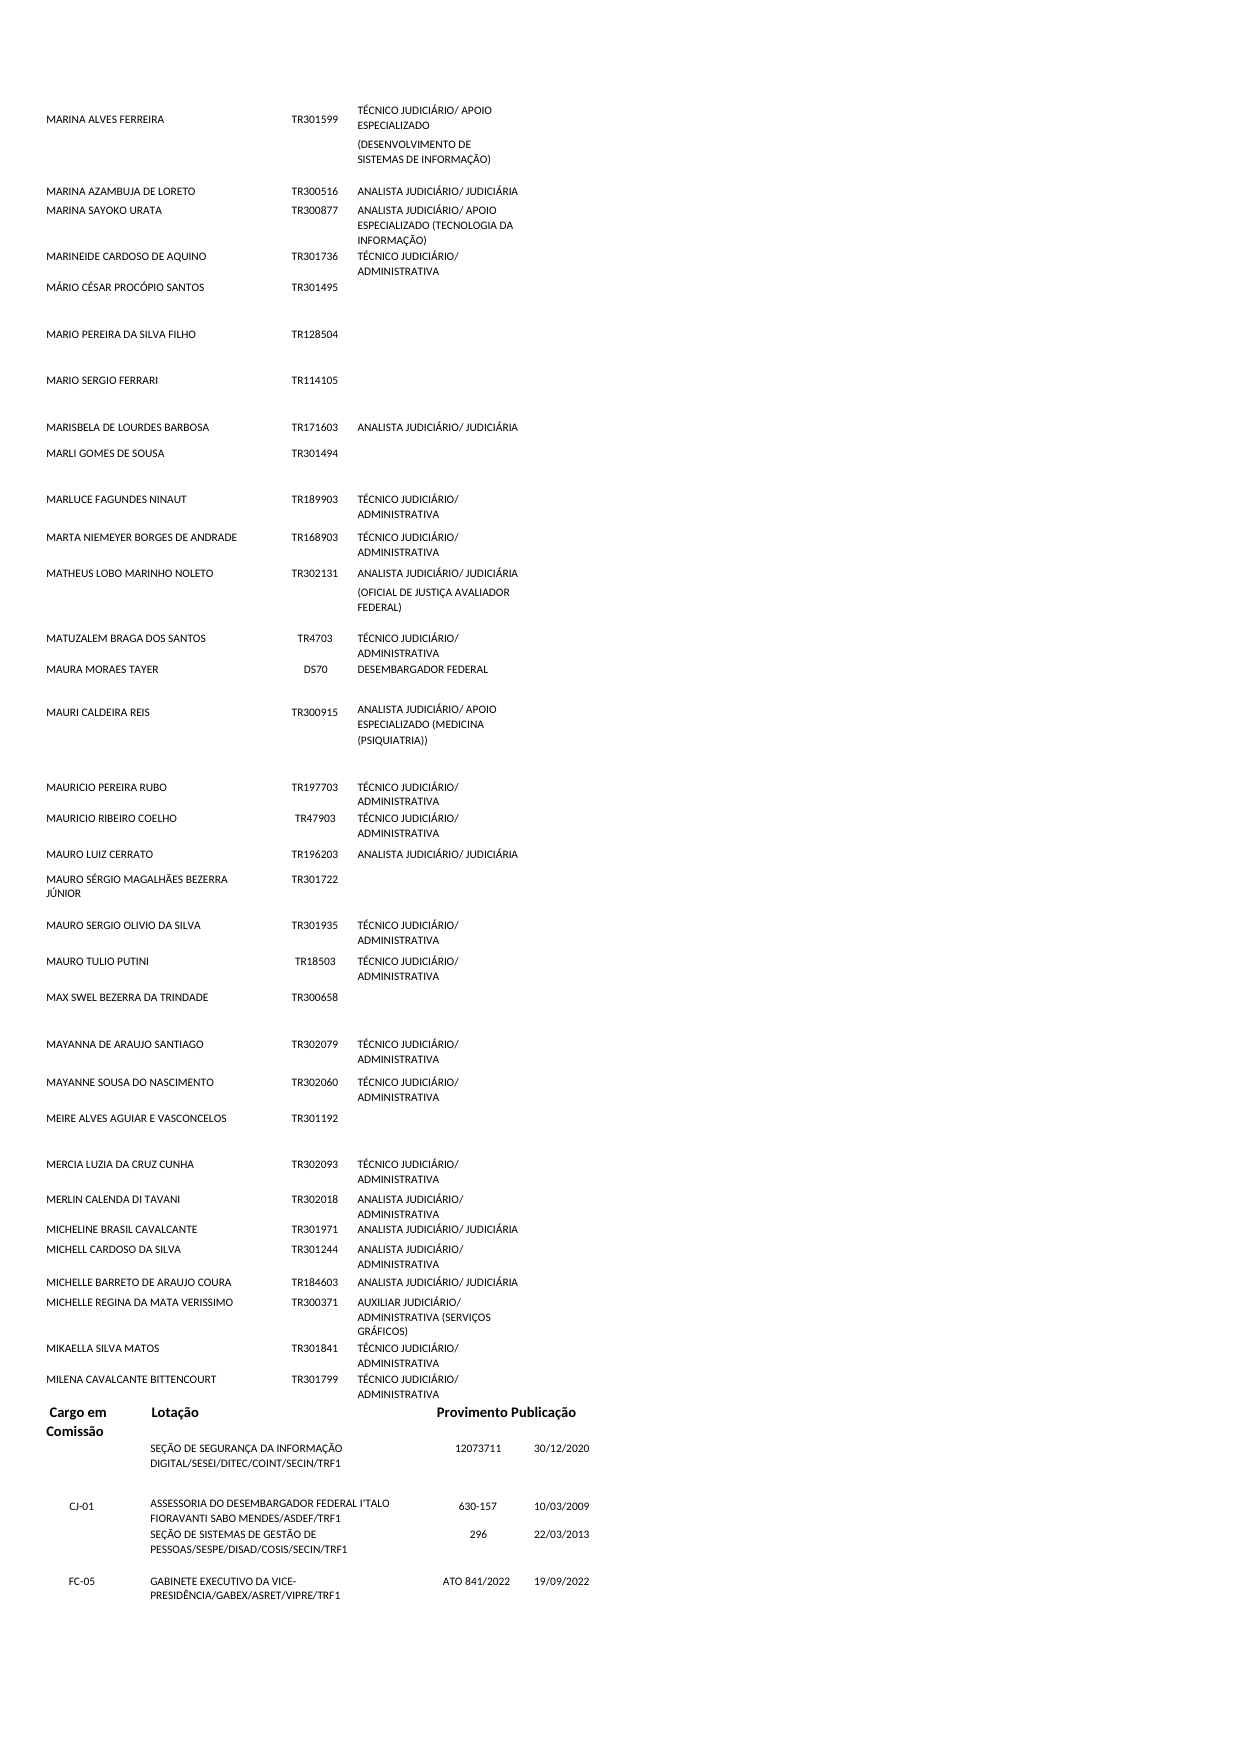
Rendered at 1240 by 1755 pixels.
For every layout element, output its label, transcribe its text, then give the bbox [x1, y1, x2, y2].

table_cell TÉCNICO JUDICIÁRIO/ ADMINISTRATIVA [357, 811, 542, 847]
table_cell TR302018 [284, 1192, 357, 1223]
table_cell ASSESSORIA DO DESEMBARGADOR FEDERAL I'TALO FIORAVANTI SABO MENDES/ASDEF/TRF1 [150, 1488, 437, 1527]
table_cell MAURICIO PEREIRA RUBO [46, 780, 284, 811]
table_cell TR197703 [284, 780, 357, 811]
table_cell ANALISTA JUDICIÁRIO/ APOIO ESPECIALIZADO (TECNOLOGIA DA INFORMAÇÃO) [357, 204, 542, 249]
table_cell TR114105 [284, 374, 357, 420]
table_cell MAURO TULIO PUTINI [46, 955, 284, 991]
table_cell (OFICIAL DE JUSTIÇA AVALIADOR FEDERAL) [357, 585, 542, 631]
table_cell MICHELL CARDOSO DA SILVA [46, 1242, 284, 1275]
table_cell MERLIN CALENDA DI TAVANI [46, 1192, 284, 1223]
table_cell TR301935 [284, 918, 357, 954]
table_cell ANALISTA JUDICIÁRIO/ JUDICIÁRIA [357, 847, 542, 872]
table_cell 296 [437, 1527, 534, 1574]
table_cell TÉCNICO JUDICIÁRIO/ ADMINISTRATIVA [357, 493, 542, 531]
table_cell CJ-01 [46, 1488, 150, 1527]
table_cell TR301722 [284, 872, 357, 918]
table_cell TÉCNICO JUDICIÁRIO/ ADMINISTRATIVA [357, 1075, 542, 1111]
table_cell TÉCNICO JUDICIÁRIO/ ADMINISTRATIVA [357, 1158, 542, 1192]
table_cell TR168903 [284, 531, 357, 567]
table_cell TR189903 [284, 493, 357, 531]
table_cell DESEMBARGADOR FEDERAL [357, 663, 542, 694]
table_cell [357, 872, 542, 918]
table_cell TR302093 [284, 1158, 357, 1192]
table_cell (PSIQUIATRIA)) [357, 733, 542, 780]
table_cell 630-157 [437, 1488, 534, 1527]
table_cell MARINEIDE CARDOSO DE AQUINO [46, 250, 284, 281]
table_cell SEÇÃO DE SISTEMAS DE GESTÃO DE PESSOAS/SESPE/DISAD/COSIS/SECIN/TRF1 [150, 1527, 437, 1574]
table_cell TR171603 [284, 420, 357, 446]
table_cell MAURO SÉRGIO MAGALHÃES BEZERRA JÚNIOR [46, 872, 284, 918]
table_cell 10/03/2009 [534, 1488, 600, 1527]
table_cell TR301799 [284, 1372, 357, 1403]
table_cell MILENA CAVALCANTE BITTENCOURT [46, 1372, 284, 1403]
table_cell TÉCNICO JUDICIÁRIO/ ADMINISTRATIVA [357, 780, 542, 811]
table_cell TR301841 [284, 1341, 357, 1372]
table_header Cargo em Comissão [46, 1403, 150, 1441]
table_cell AUXILIAR JUDICIÁRIO/ ADMINISTRATIVA (SERVIÇOS GRÁFICOS) [357, 1295, 542, 1341]
table_cell TR300877 [284, 204, 357, 249]
table_cell MICHELLE REGINA DA MATA VERISSIMO [46, 1295, 284, 1341]
table_cell TÉCNICO JUDICIÁRIO/ ADMINISTRATIVA [357, 1037, 542, 1075]
table_cell MARTA NIEMEYER BORGES DE ANDRADE [46, 531, 284, 567]
table_cell ANALISTA JUDICIÁRIO/ JUDICIÁRIA [357, 567, 542, 585]
table_cell MAURA MORAES TAYER [46, 663, 284, 694]
table_cell MICHELLE BARRETO DE ARAUJO COURA [46, 1275, 284, 1295]
table_cell MARIO PEREIRA DA SILVA FILHO [46, 327, 284, 374]
table_cell ANALISTA JUDICIÁRIO/ ADMINISTRATIVA [357, 1242, 542, 1275]
table_cell MAURO LUIZ CERRATO [46, 847, 284, 872]
table_cell ANALISTA JUDICIÁRIO/ JUDICIÁRIA [357, 184, 542, 203]
table_cell ANALISTA JUDICIÁRIO/ ADMINISTRATIVA [357, 1192, 542, 1223]
table_cell MIKAELLA SILVA MATOS [46, 1341, 284, 1372]
table_cell TR301971 [284, 1223, 357, 1242]
table_cell MAURO SERGIO OLIVIO DA SILVA [46, 918, 284, 954]
table_cell [284, 585, 357, 631]
table_cell MAURI CALDEIRA REIS [46, 694, 284, 733]
table_cell MAURICIO RIBEIRO COELHO [46, 811, 284, 847]
table_cell TÉCNICO JUDICIÁRIO/ ADMINISTRATIVA [357, 918, 542, 954]
table_cell MEIRE ALVES AGUIAR E VASCONCELOS [46, 1111, 284, 1157]
table_cell [46, 585, 284, 631]
table_cell 30/12/2020 [534, 1441, 600, 1488]
table_cell TR301494 [284, 446, 357, 493]
table_cell SEÇÃO DE SEGURANÇA DA INFORMAÇÃO DIGITAL/SESEI/DITEC/COINT/SECIN/TRF1 [150, 1441, 437, 1488]
table_header Lotação [150, 1403, 437, 1441]
table_cell TÉCNICO JUDICIÁRIO/ ADMINISTRATIVA [357, 531, 542, 567]
table_cell MARINA ALVES FERREIRA [46, 103, 284, 137]
table_cell ANALISTA JUDICIÁRIO/ JUDICIÁRIA [357, 1223, 542, 1242]
table_cell [46, 137, 284, 184]
table_cell 19/09/2022 [534, 1574, 600, 1612]
table_cell [46, 733, 284, 780]
table_cell MARINA AZAMBUJA DE LORETO [46, 184, 284, 203]
table_cell TR300371 [284, 1295, 357, 1341]
table_cell [357, 1111, 542, 1157]
table_cell [284, 137, 357, 184]
table_cell TÉCNICO JUDICIÁRIO/ ADMINISTRATIVA [357, 955, 542, 991]
table_cell TÉCNICO JUDICIÁRIO/ ADMINISTRATIVA [357, 1372, 542, 1403]
table_cell TR301736 [284, 250, 357, 281]
table_cell ANALISTA JUDICIÁRIO/ APOIO ESPECIALIZADO (MEDICINA [357, 694, 542, 733]
table_cell [46, 1441, 150, 1488]
table_cell (DESENVOLVIMENTO DE SISTEMAS DE INFORMAÇÃO) [357, 137, 542, 184]
table_cell MARLI GOMES DE SOUSA [46, 446, 284, 493]
table_cell TR301244 [284, 1242, 357, 1275]
table_cell TR301495 [284, 281, 357, 327]
table_cell TR196203 [284, 847, 357, 872]
table_header Provimento Publicação [437, 1403, 600, 1441]
table_cell [357, 991, 542, 1037]
table_cell MÁRIO CÉSAR PROCÓPIO SANTOS [46, 281, 284, 327]
table_cell MARINA SAYOKO URATA [46, 204, 284, 249]
table_cell TR301599 [284, 103, 357, 137]
table_cell ANALISTA JUDICIÁRIO/ JUDICIÁRIA [357, 1275, 542, 1295]
table_cell FC-05 [46, 1574, 150, 1612]
table_cell ATO 841/2022 [437, 1574, 534, 1612]
table_cell TÉCNICO JUDICIÁRIO/ APOIO ESPECIALIZADO [357, 103, 542, 137]
table_cell 22/03/2013 [534, 1527, 600, 1574]
table_cell MAYANNE SOUSA DO NASCIMENTO [46, 1075, 284, 1111]
table_cell TR184603 [284, 1275, 357, 1295]
table_cell TR128504 [284, 327, 357, 374]
table_cell TR300658 [284, 991, 357, 1037]
table_cell MARIO SERGIO FERRARI [46, 374, 284, 420]
table_cell TÉCNICO JUDICIÁRIO/ ADMINISTRATIVA [357, 250, 542, 281]
table_cell 12073711 [437, 1441, 534, 1488]
table_cell TR4703 [284, 631, 357, 663]
table_cell [357, 446, 542, 493]
table_cell TR300516 [284, 184, 357, 203]
table_cell GABINETE EXECUTIVO DA VICE- PRESIDÊNCIA/GABEX/ASRET/VIPRE/TRF1 [150, 1574, 437, 1612]
table_cell MARISBELA DE LOURDES BARBOSA [46, 420, 284, 446]
table_cell MAX SWEL BEZERRA DA TRINDADE [46, 991, 284, 1037]
table_cell TR302060 [284, 1075, 357, 1111]
table_cell MERCIA LUZIA DA CRUZ CUNHA [46, 1158, 284, 1192]
table_cell [284, 733, 357, 780]
table_cell MATHEUS LOBO MARINHO NOLETO [46, 567, 284, 585]
table_cell MICHELINE BRASIL CAVALCANTE [46, 1223, 284, 1242]
table_cell MATUZALEM BRAGA DOS SANTOS [46, 631, 284, 663]
table_cell TR300915 [284, 694, 357, 733]
table_cell ANALISTA JUDICIÁRIO/ JUDICIÁRIA [357, 420, 542, 446]
table_cell TR301192 [284, 1111, 357, 1157]
table_cell [357, 281, 542, 327]
table_cell TR302131 [284, 567, 357, 585]
table_cell TR302079 [284, 1037, 357, 1075]
table_cell MAYANNA DE ARAUJO SANTIAGO [46, 1037, 284, 1075]
table_cell TÉCNICO JUDICIÁRIO/ ADMINISTRATIVA [357, 1341, 542, 1372]
table_cell [46, 1527, 150, 1574]
table_cell TR47903 [284, 811, 357, 847]
table_cell TR18503 [284, 955, 357, 991]
table_cell DS70 [284, 663, 357, 694]
table_cell TÉCNICO JUDICIÁRIO/ ADMINISTRATIVA [357, 631, 542, 663]
table_cell [357, 327, 542, 374]
table_cell [357, 374, 542, 420]
table_cell MARLUCE FAGUNDES NINAUT [46, 493, 284, 531]
